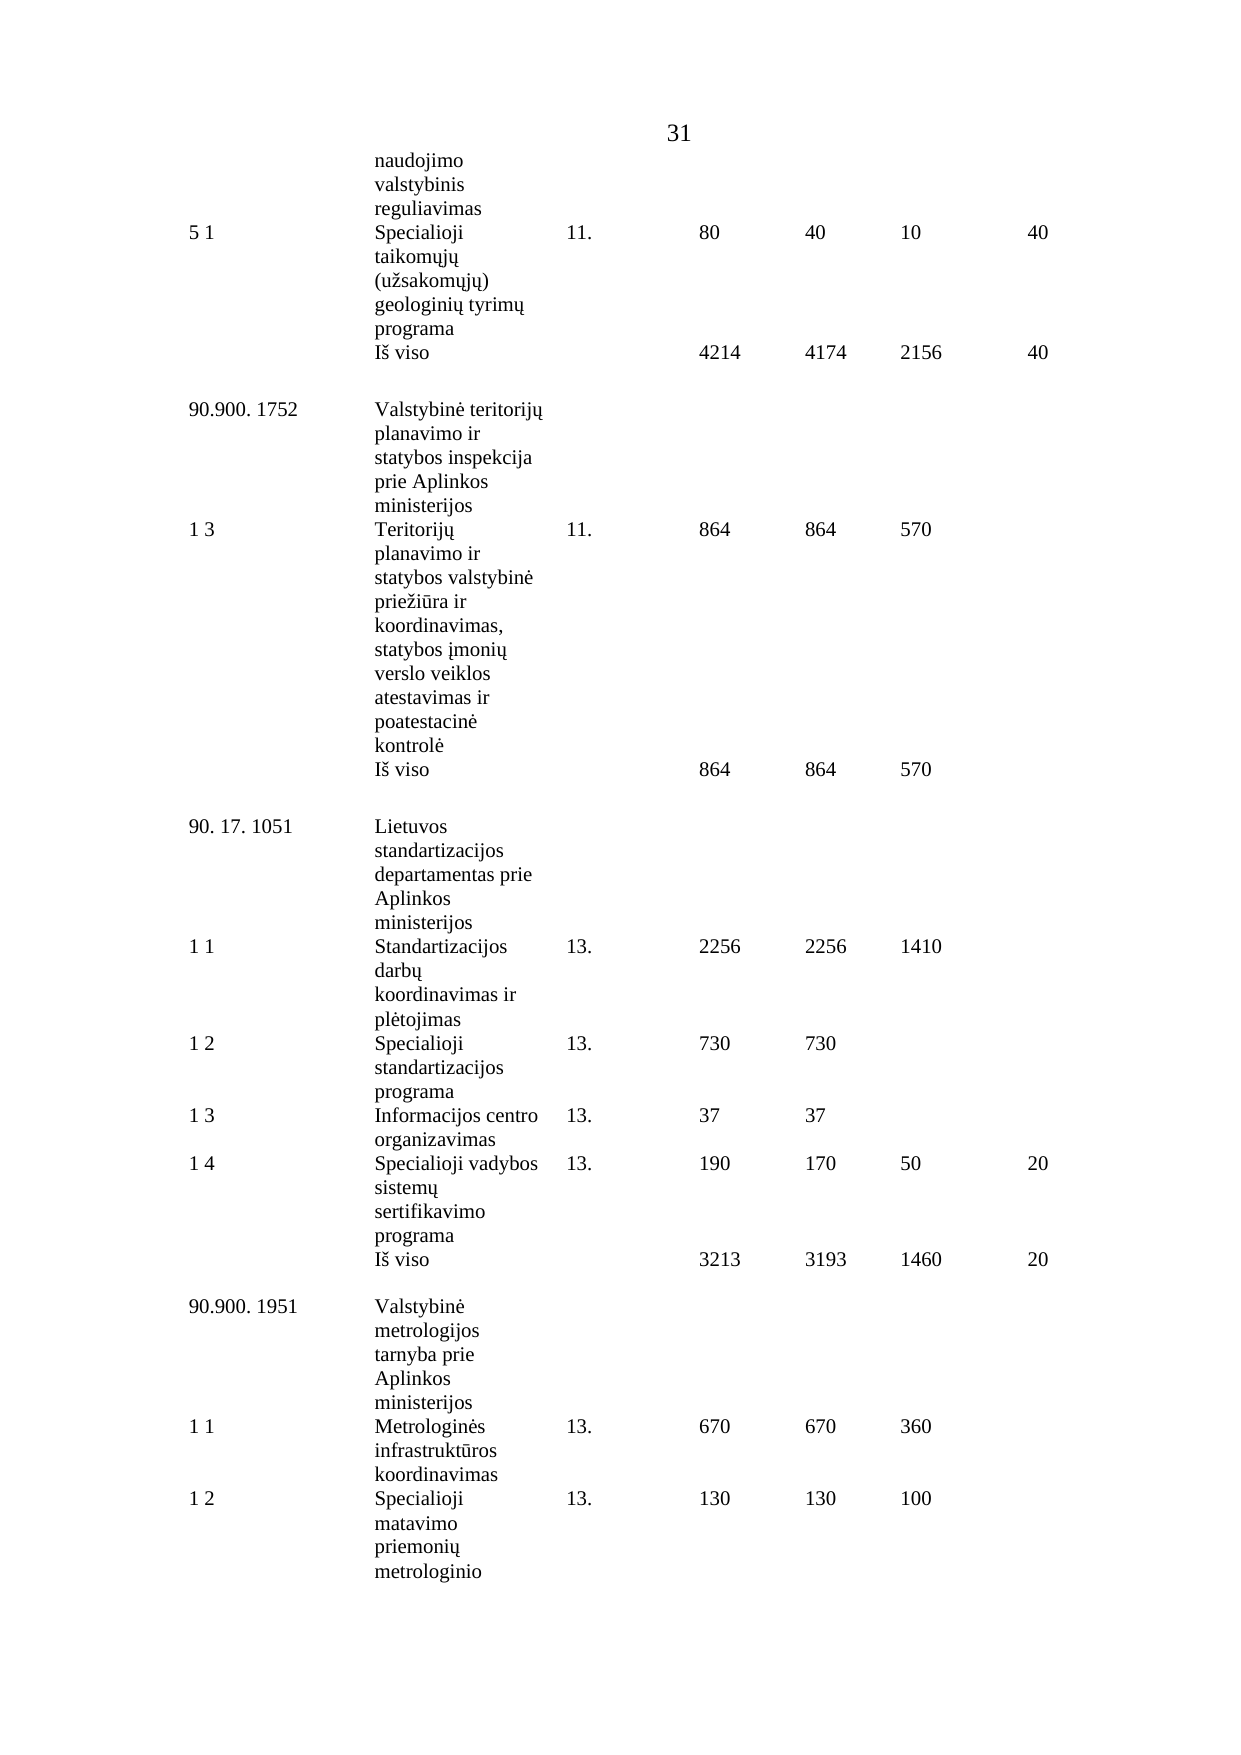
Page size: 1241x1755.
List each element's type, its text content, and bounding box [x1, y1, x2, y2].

table_cell [177, 148, 363, 220]
table_cell Iš viso [363, 758, 555, 814]
table_cell 20 [1016, 1247, 1181, 1294]
table_cell [1016, 1366, 1181, 1414]
table_cell 80 [688, 220, 793, 340]
table_cell [555, 814, 688, 934]
table_cell [889, 1031, 1016, 1103]
table_cell 1 2 [177, 1031, 363, 1103]
table_cell [688, 814, 793, 934]
table_cell [688, 1366, 793, 1414]
table_cell [794, 1366, 889, 1414]
table_cell Specialioji vadybos sistemų sertifikavimo programa [363, 1151, 555, 1247]
table_cell [1016, 814, 1181, 934]
table_cell 1 3 [177, 517, 363, 757]
table_cell 1 1 [177, 934, 363, 1031]
table_cell Valstybinė metrologijos tarnyba prie [363, 1294, 555, 1366]
table_cell 20 [1016, 1151, 1181, 1247]
table_cell [555, 148, 688, 220]
table_cell [1016, 934, 1181, 1031]
table_cell [1016, 1414, 1181, 1486]
table_cell 4174 [794, 340, 889, 396]
table_cell 130 [794, 1486, 889, 1583]
table_cell Informacijos centro organizavimas [363, 1103, 555, 1151]
table_cell 4214 [688, 340, 793, 396]
table_cell 40 [1016, 220, 1181, 340]
table_cell 864 [794, 517, 889, 757]
table_cell [889, 396, 1016, 517]
table_cell [555, 1247, 688, 1294]
table_cell [794, 396, 889, 517]
table_cell [555, 340, 688, 396]
table_cell 3213 [688, 1247, 793, 1294]
table_cell Valstybinė teritorijų planavimo ir statybos inspekcija prie Aplinkos ministerijos [363, 396, 555, 517]
table_cell Iš viso [363, 1247, 555, 1294]
table_cell [1016, 1031, 1181, 1103]
table_cell 11. [555, 517, 688, 757]
table_cell 100 [889, 1486, 1016, 1583]
table_cell 5 1 [177, 220, 363, 340]
table_cell 190 [688, 1151, 793, 1247]
table_cell 2256 [688, 934, 793, 1031]
table_cell 360 [889, 1414, 1016, 1486]
table_cell 130 [688, 1486, 793, 1583]
table_cell 13. [555, 1151, 688, 1247]
table_cell 730 [794, 1031, 889, 1103]
table_cell 13. [555, 1414, 688, 1486]
table_cell [794, 1294, 889, 1366]
table_cell 13. [555, 1031, 688, 1103]
table_cell [889, 1366, 1016, 1414]
table_cell Iš viso [363, 340, 555, 396]
table_cell 50 [889, 1151, 1016, 1247]
table_cell Standartizacijos darbų koordinavimas ir plėtojimas [363, 934, 555, 1031]
table_cell [1016, 148, 1181, 220]
table_cell 13. [555, 1103, 688, 1151]
table_cell 1410 [889, 934, 1016, 1031]
table_cell [555, 1294, 688, 1366]
table_cell 730 [688, 1031, 793, 1103]
table_cell 864 [794, 758, 889, 814]
table_cell Specialioji standartizacijos programa [363, 1031, 555, 1103]
table_cell [889, 1294, 1016, 1366]
table_cell 2156 [889, 340, 1016, 396]
table_cell Specialioji taikomųjų (užsakomųjų) geologinių tyrimų programa [363, 220, 555, 340]
table_cell naudojimo valstybinis reguliavimas [363, 148, 555, 220]
table_cell 13. [555, 1486, 688, 1583]
table_cell Metrologinės infrastruktūros koordinavimas [363, 1414, 555, 1486]
table_cell [177, 758, 363, 814]
table_cell 90.900. 1752 [177, 396, 363, 517]
table_cell Specialioji matavimo priemonių metrologinio [363, 1486, 555, 1583]
table_cell 570 [889, 758, 1016, 814]
table_cell [1016, 396, 1181, 517]
table_cell [1016, 758, 1181, 814]
table_cell [555, 1366, 688, 1414]
table_cell [688, 396, 793, 517]
table_cell Aplinkos ministerijos [363, 1366, 555, 1414]
table_cell 90.900. 1951 [177, 1294, 363, 1366]
table_cell 1 2 [177, 1486, 363, 1583]
table_cell 11. [555, 220, 688, 340]
table_cell 37 [688, 1103, 793, 1151]
table_cell 570 [889, 517, 1016, 757]
table_cell 40 [1016, 340, 1181, 396]
table_cell 1460 [889, 1247, 1016, 1294]
table_cell [1016, 1103, 1181, 1151]
table_cell 670 [688, 1414, 793, 1486]
table_cell [1016, 1294, 1181, 1366]
table_cell 2256 [794, 934, 889, 1031]
table_cell [177, 340, 363, 396]
table_cell [177, 1366, 363, 1414]
table_cell [794, 814, 889, 934]
table_cell [688, 148, 793, 220]
table_cell [889, 814, 1016, 934]
table_cell [177, 1247, 363, 1294]
table_cell [1016, 1486, 1181, 1583]
table_cell 10 [889, 220, 1016, 340]
table_cell 90. 17. 1051 [177, 814, 363, 934]
table_cell [688, 1294, 793, 1366]
table_cell 864 [688, 758, 793, 814]
table_cell Teritorijų planavimo ir statybos valstybinė priežiūra ir koordinavimas, statybos įmonių verslo veiklos atestavimas ir poatestacinė kontrolė [363, 517, 555, 757]
table_cell 1 3 [177, 1103, 363, 1151]
table_cell 37 [794, 1103, 889, 1151]
table_cell 670 [794, 1414, 889, 1486]
table_cell 1 4 [177, 1151, 363, 1247]
table_cell [1016, 517, 1181, 757]
table_cell Lietuvos standartizacijos departamentas prie Aplinkos ministerijos [363, 814, 555, 934]
table_cell 864 [688, 517, 793, 757]
table_cell [555, 396, 688, 517]
table_cell 40 [794, 220, 889, 340]
table_cell [794, 148, 889, 220]
table_cell [889, 1103, 1016, 1151]
table_cell [555, 758, 688, 814]
table_cell 13. [555, 934, 688, 1031]
table_cell [889, 148, 1016, 220]
table_cell 3193 [794, 1247, 889, 1294]
table_cell 1 1 [177, 1414, 363, 1486]
table_cell 170 [794, 1151, 889, 1247]
